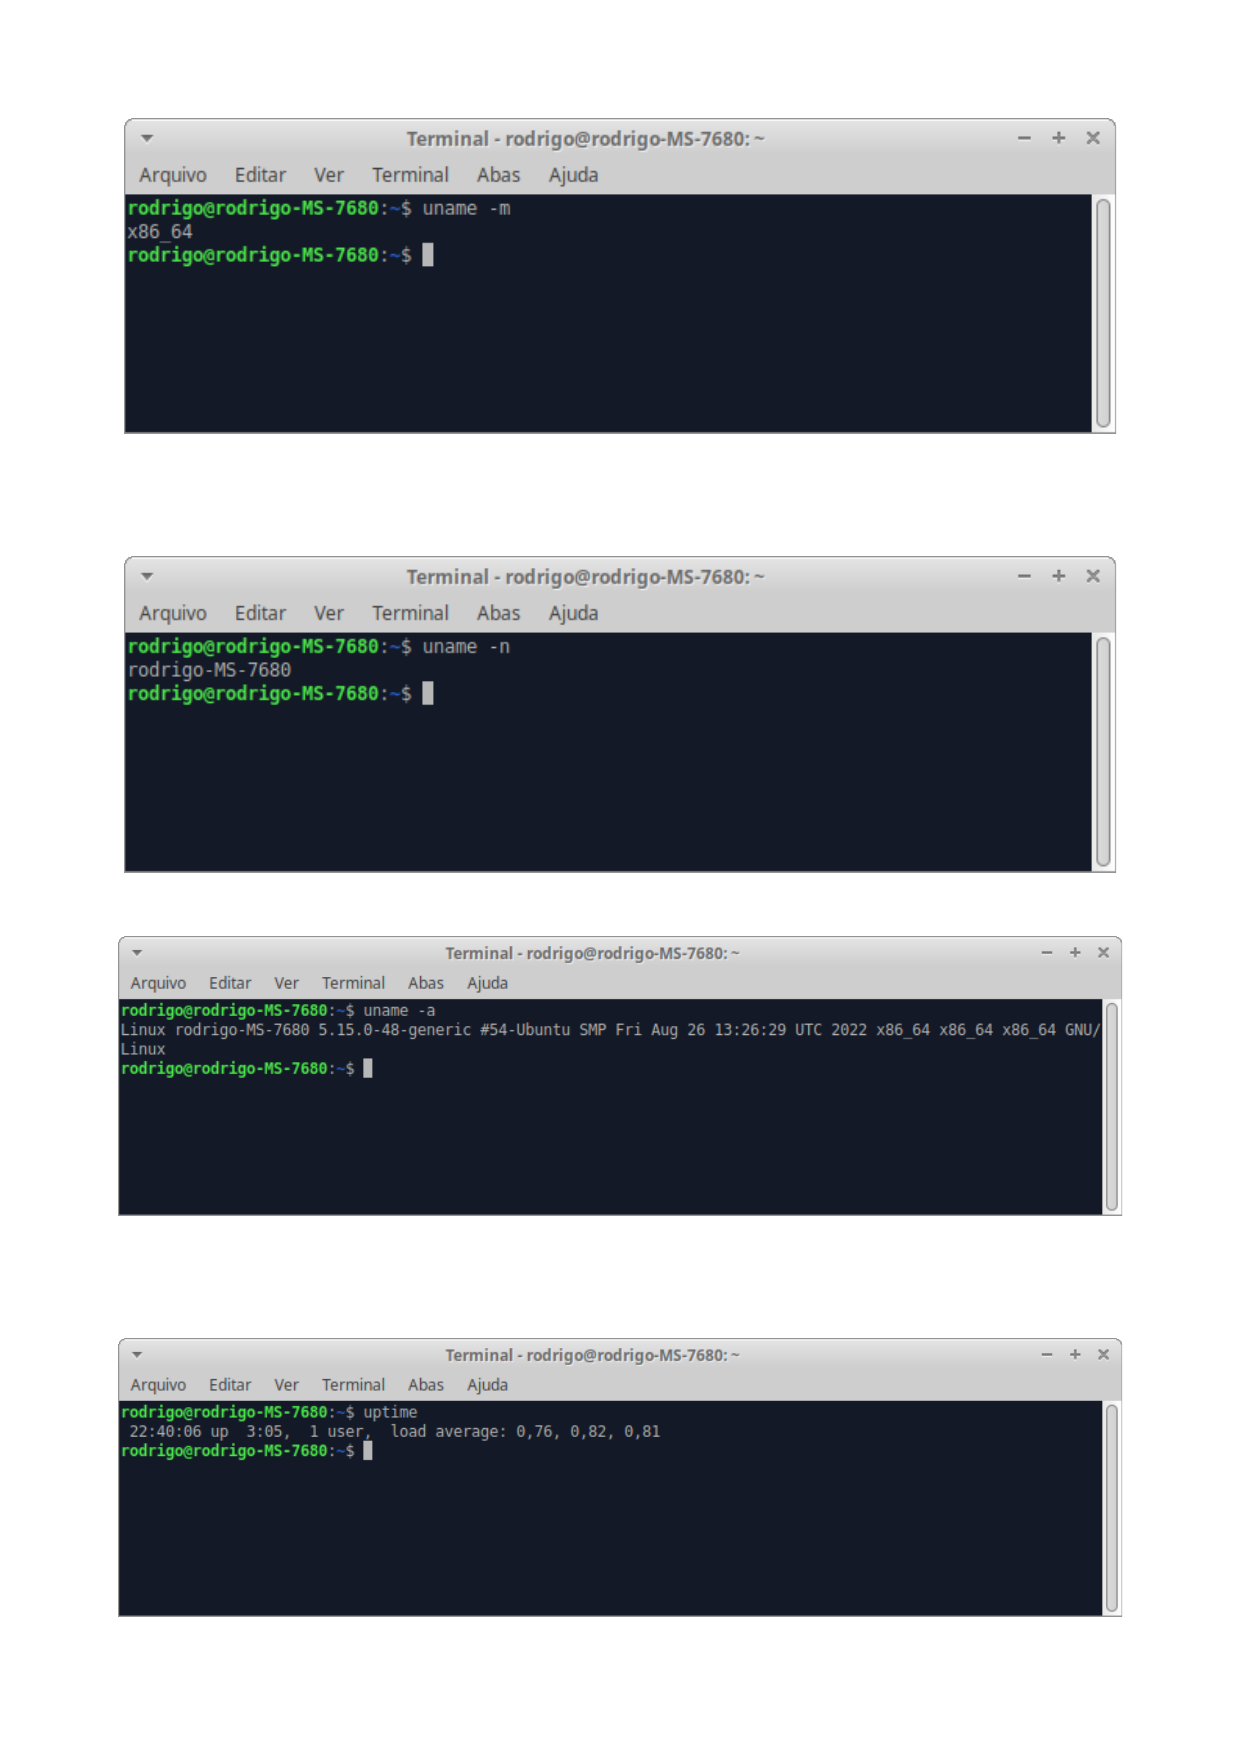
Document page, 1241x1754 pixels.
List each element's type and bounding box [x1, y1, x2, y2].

picture [118, 936, 1123, 1216]
picture [124, 118, 1117, 434]
picture [118, 1338, 1123, 1617]
picture [124, 556, 1117, 873]
